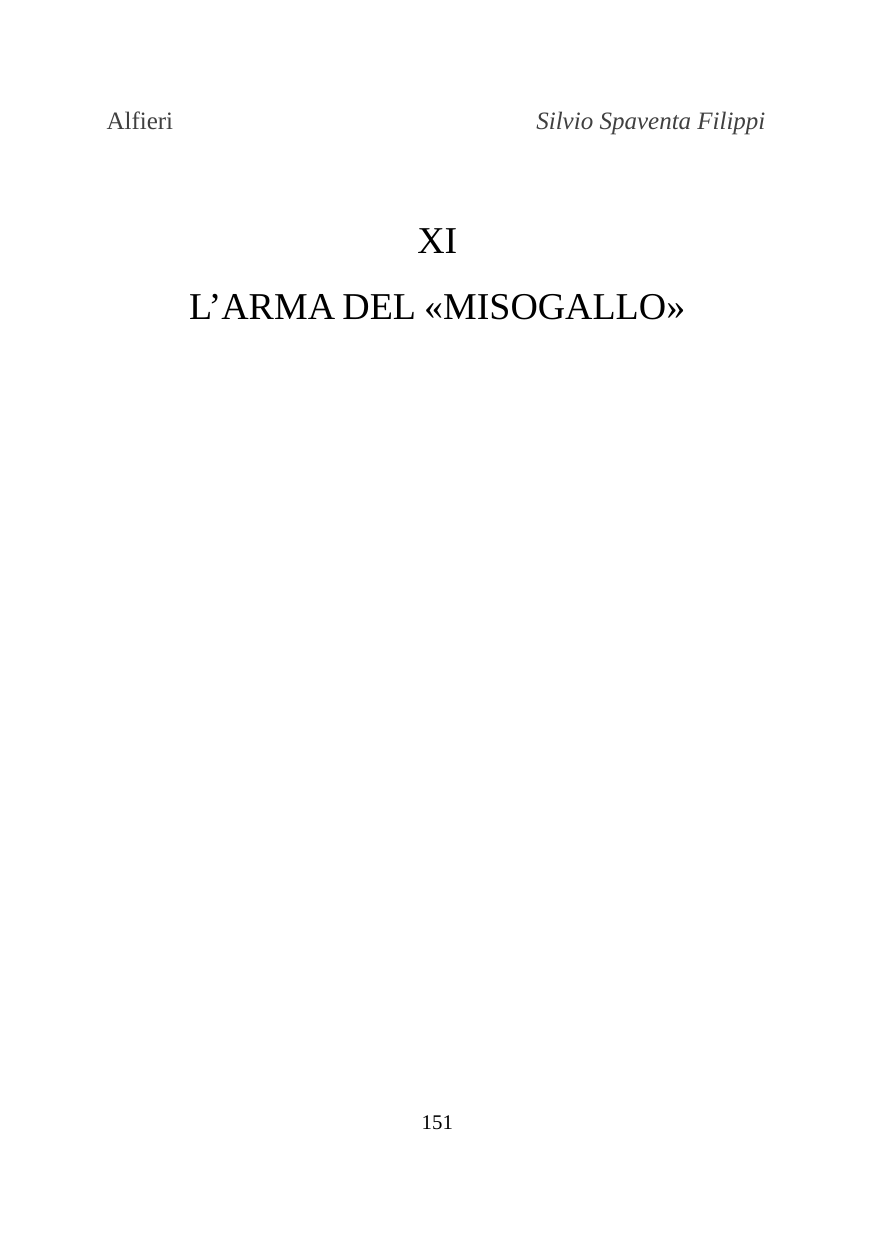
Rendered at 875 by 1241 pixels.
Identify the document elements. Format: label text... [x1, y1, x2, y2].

subtitle XI L’ARMA DEL «MISOGALLO» [106, 218, 768, 327]
